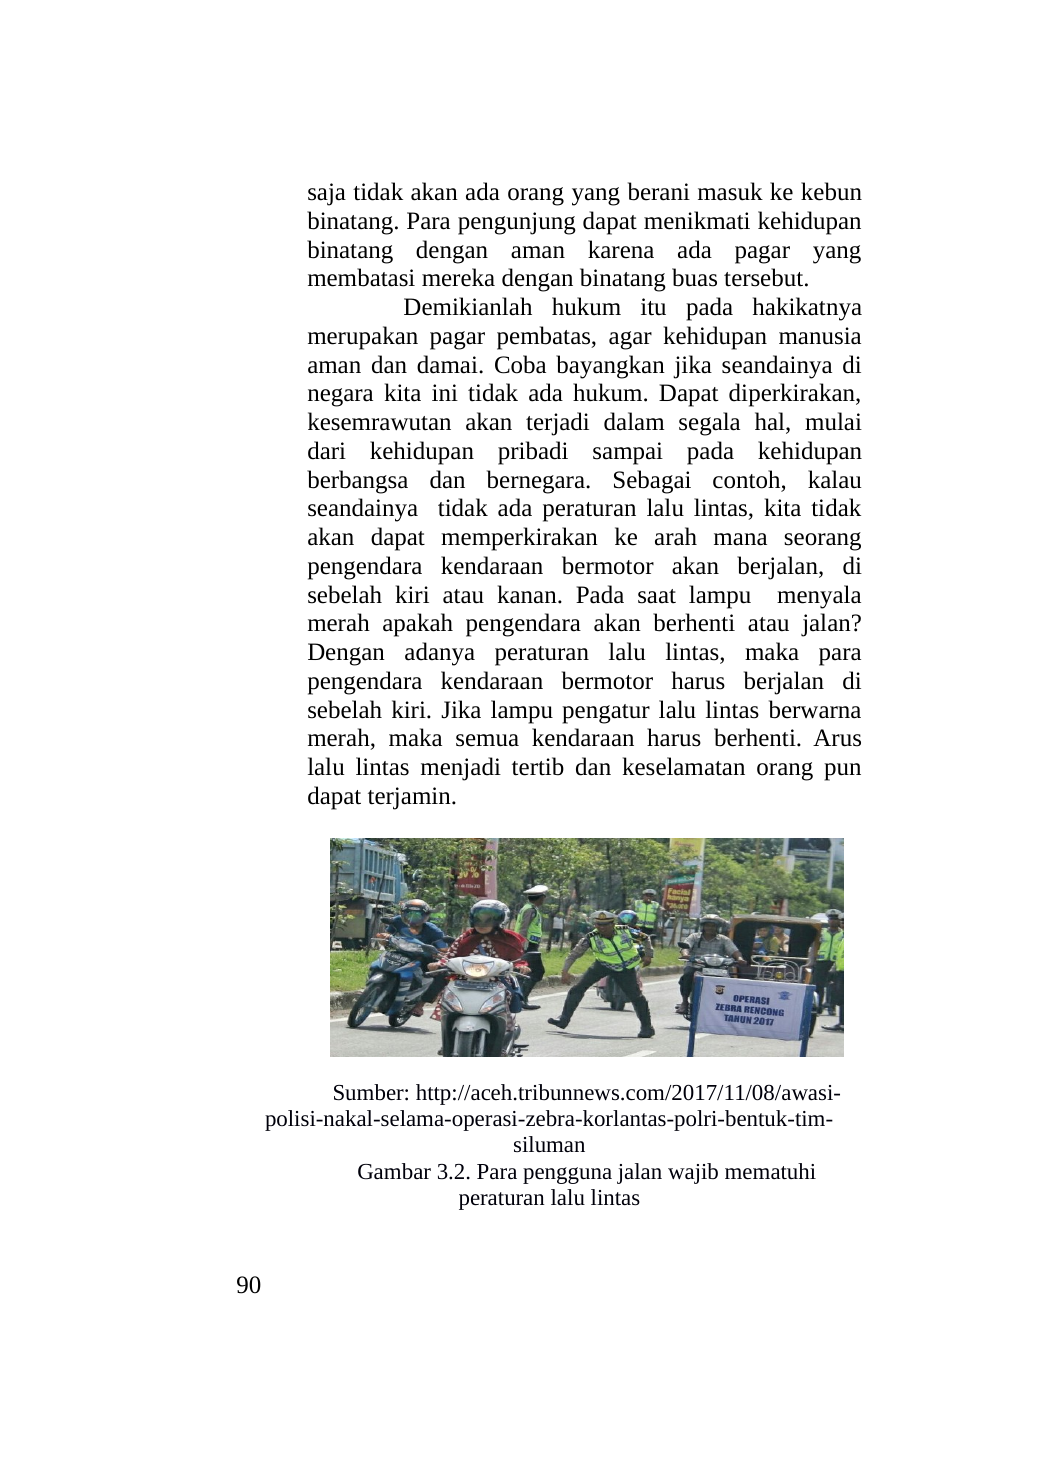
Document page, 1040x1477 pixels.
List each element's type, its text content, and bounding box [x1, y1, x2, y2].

text saja tidak akan ada orang yang berani masuk ke kebun binatang. Para pengunjung dapat menikmati kehidupan binatang dengan aman karena ada pagar yang membatasi mereka dengan binatang buas tersebut. [307, 177, 862, 292]
text Gambar 3.2. Para pengguna jalan wajib mematuhi peraturan lalu lintas [236, 1158, 862, 1210]
picture [330, 838, 844, 1057]
text Sumber: http://aceh.tribunnews.com/2017/11/08/awasi-polisi-nakal-selama-operasi-zebra-korlantas-polri-bentuk-tim-siluman [236, 1079, 862, 1158]
text Demikianlah hukum itu pada hakikatnya merupakan pagar pembatas, agar kehidupan manusia aman dan damai. Coba bayangkan jika seandainya di negara kita ini tidak ada hukum. Dapat diperkirakan, kesemrawutan akan terjadi dalam segala hal, mulai dari kehidupan pribadi sampai pada kehidupan berbangsa dan bernegara. Sebagai contoh, kalau seandainya tidak ada peraturan lalu lintas, kita tidak akan dapat memperkirakan ke arah mana seorang pengendara kendaraan bermotor akan berjalan, di sebelah kiri atau kanan. Pada saat lampu menyala merah apakah pengendara akan berhenti atau jalan? Dengan adanya peraturan lalu lintas, maka para pengendara kendaraan bermotor harus berjalan di sebelah kiri. Jika lampu pengatur lalu lintas berwarna merah, maka semua kendaraan harus berhenti. Arus lalu lintas menjadi tertib dan keselamatan orang pun dapat terjamin. [307, 292, 862, 810]
